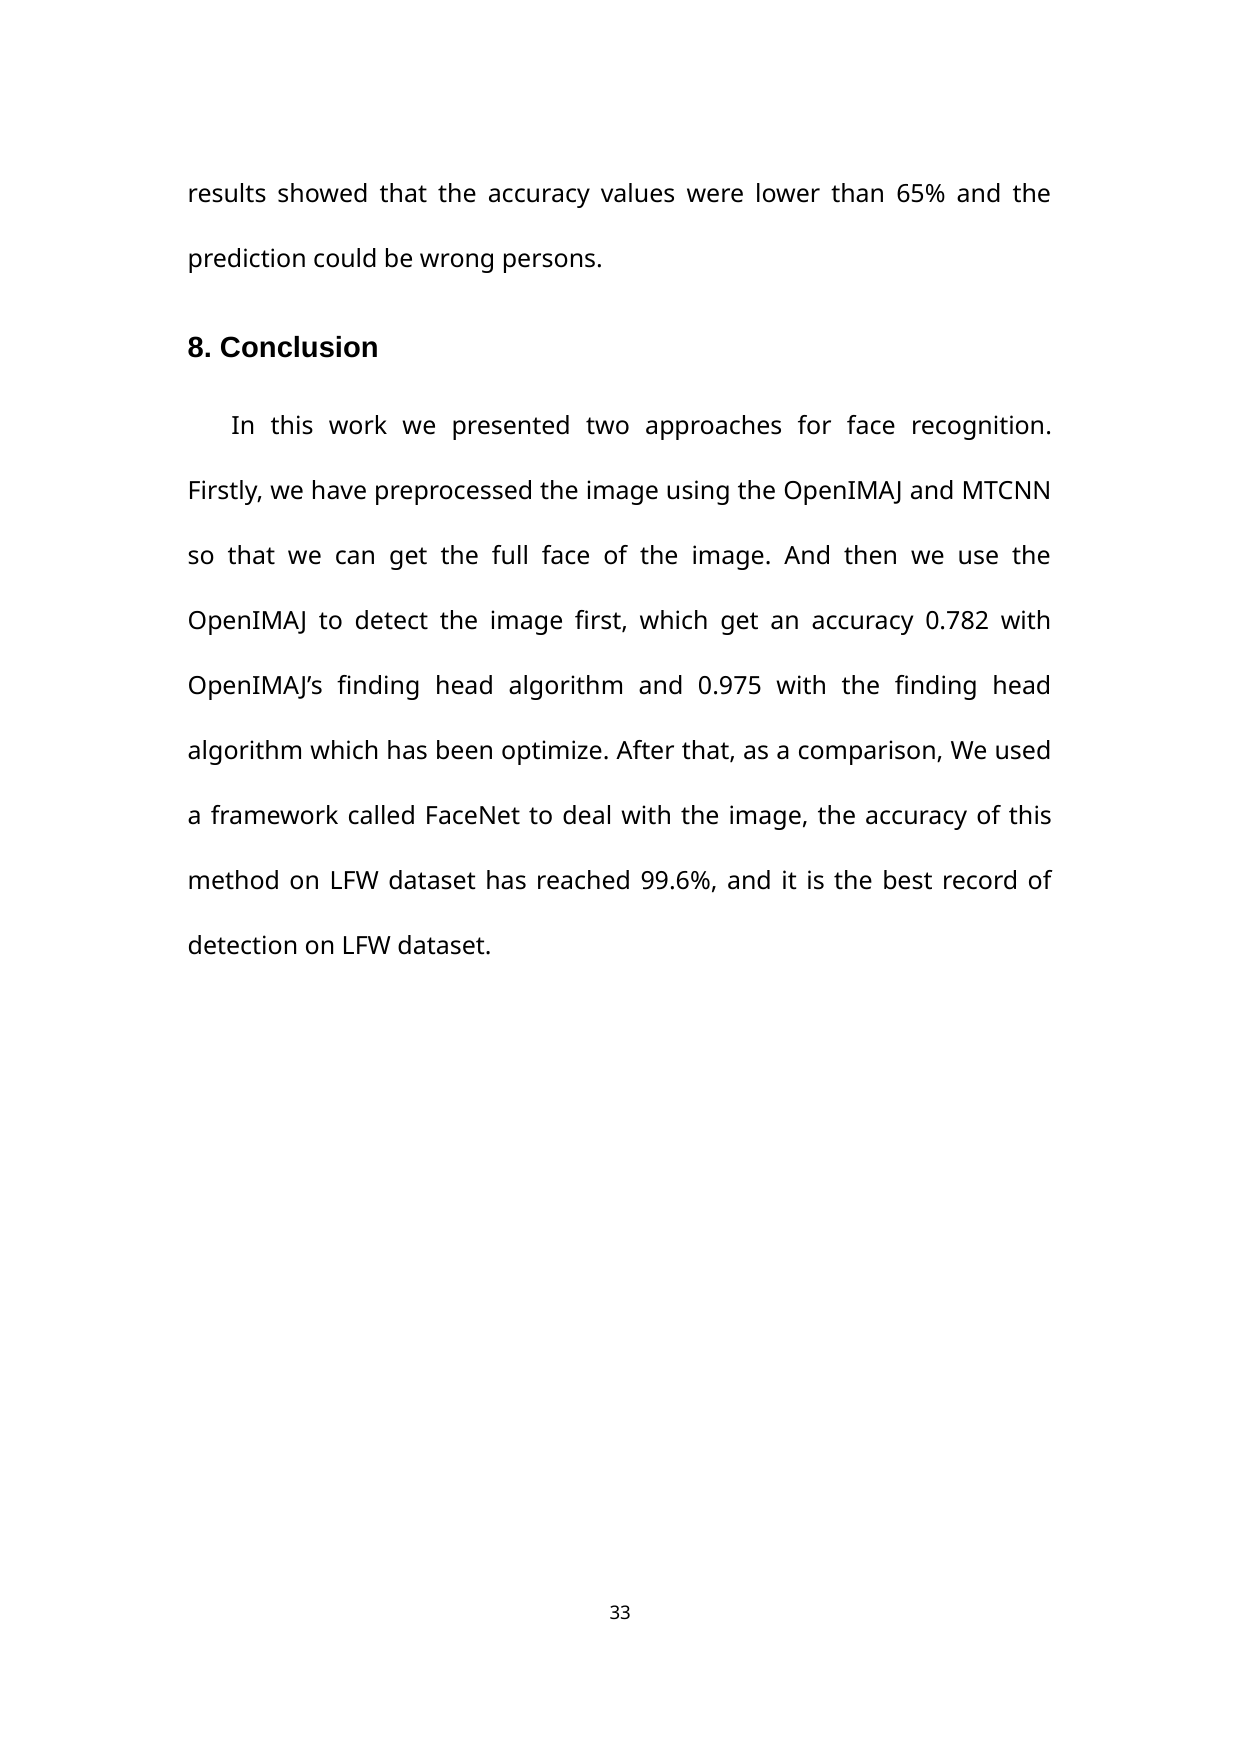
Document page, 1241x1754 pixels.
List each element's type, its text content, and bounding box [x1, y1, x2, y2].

subtitle 8. Conclusion [187, 315, 1053, 380]
text results showed that the accuracy values were lower than 65% and the prediction could be wrong persons. [187, 160, 1053, 290]
text In this work we presented two approaches for face recognition. Firstly, we have preprocessed the image using the OpenIMAJ and MTCNN so that we can get the full face of the image. And then we use the OpenIMAJ to detect the image first, which get an accuracy 0.782 with OpenIMAJ’s finding head algorithm and 0.975 with the finding head algorithm which has been optimize. After that, as a comparison, We used a framework called FaceNet to deal with the image, the accuracy of this method on LFW dataset has reached 99.6%, and it is the best record of detection on LFW dataset. [187, 392, 1053, 977]
